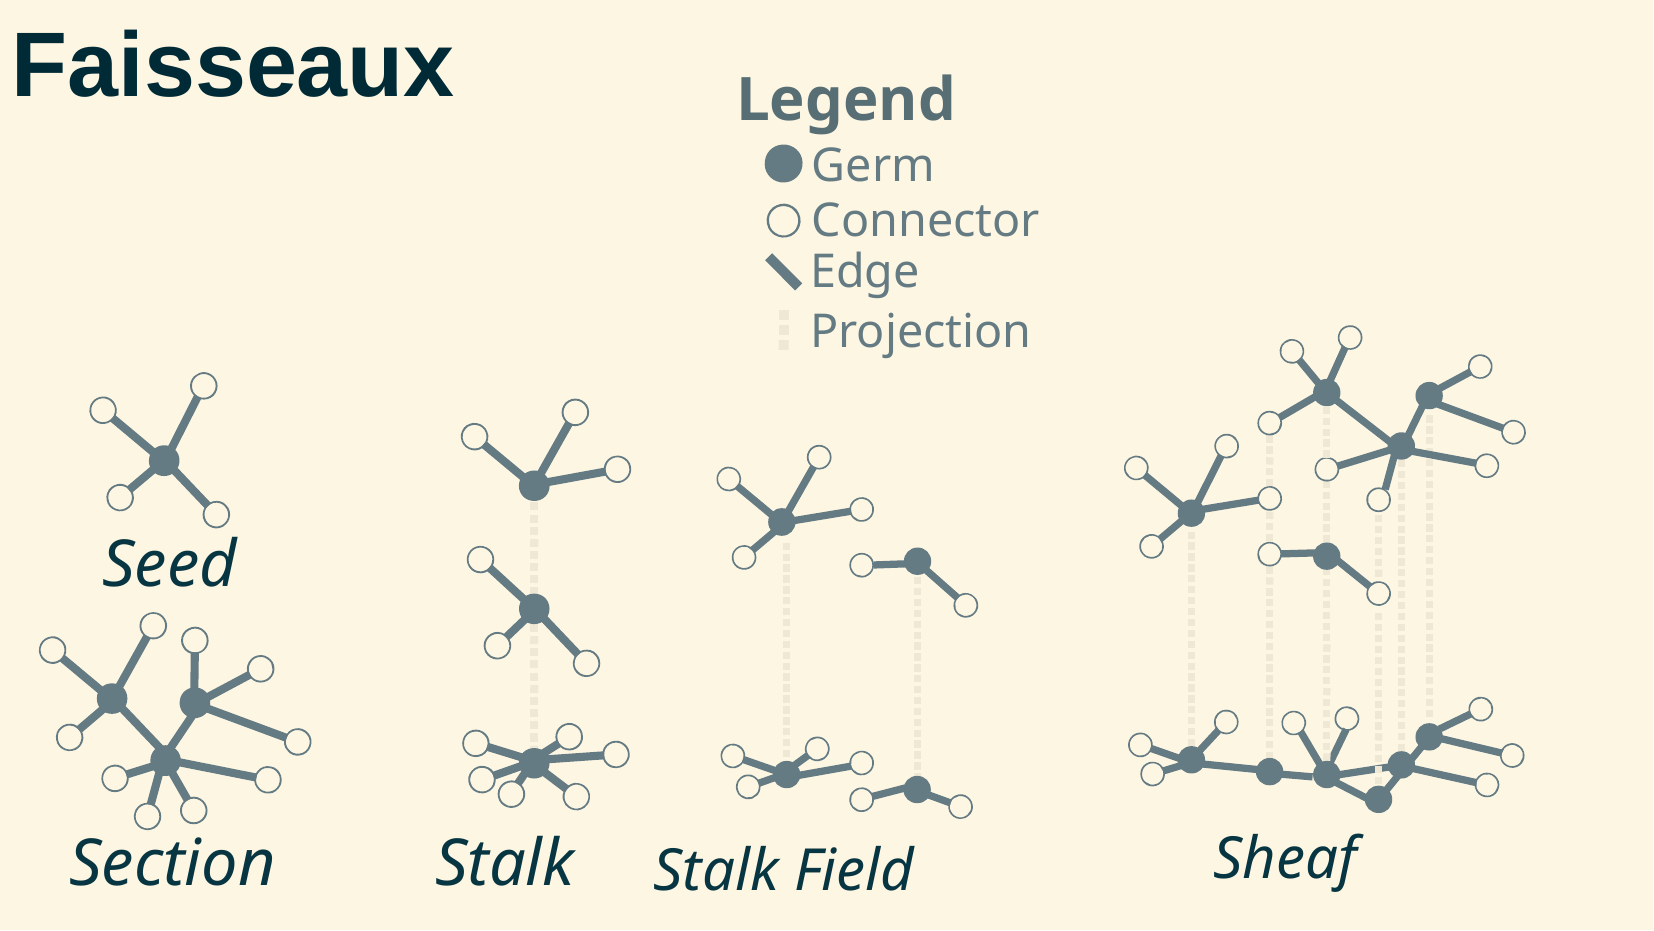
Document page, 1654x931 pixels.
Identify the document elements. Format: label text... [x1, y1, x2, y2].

title Faisseaux [11, 11, 1501, 119]
picture [19, 59, 1654, 922]
